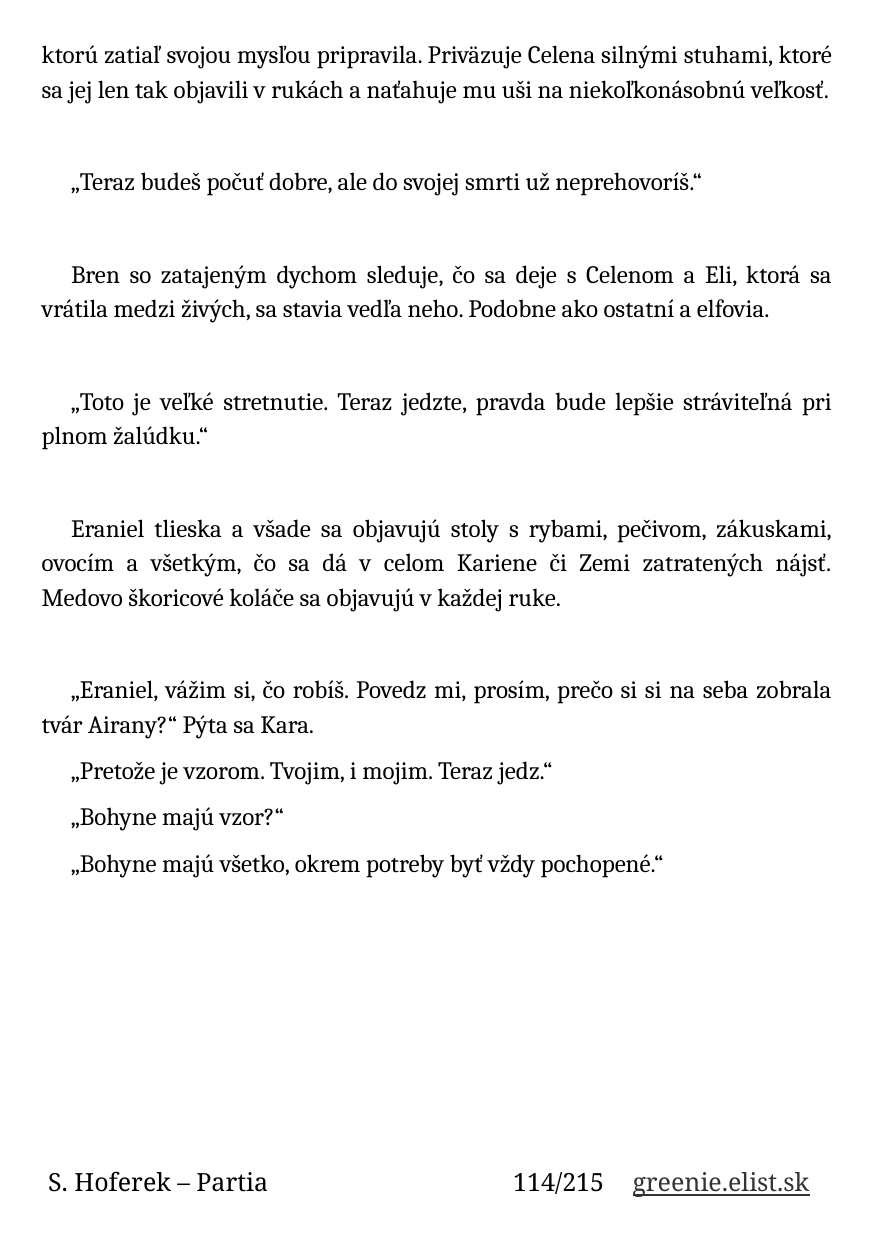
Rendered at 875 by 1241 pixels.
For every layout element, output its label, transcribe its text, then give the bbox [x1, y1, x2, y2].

text Eraniel tlieska a všade sa objavujú stoly s rybami, pečivom, zákuskami, ovocím a všetkým, čo sa dá v celom Kariene či Zemi zatratených nájsť. Medovo škoricové koláče sa objavujú v každej ruke. [41, 515, 833, 612]
text „Pretože je vzorom. Tvojim, i mojim. Teraz jedz.“ [41, 757, 833, 786]
text ktorú zatiaľ svojou mysľou pripravila. Priväzuje Celena silnými stuhami, ktoré sa jej len tak objavili v rukách a naťahuje mu uši na niekoľkonásobnú veľkosť. [41, 41, 833, 104]
text „Teraz budeš počuť dobre, ale do svojej smrti už neprehovoríš.“ [41, 168, 833, 197]
text „Toto je veľké stretnutie. Teraz jedzte, pravda bude lepšie stráviteľná pri plnom žalúdku.“ [41, 388, 833, 451]
text „Eraniel, vážim si, čo robíš. Povedz mi, prosím, prečo si si na seba zobrala tvár Airany?“ Pýta sa Kara. [41, 676, 833, 739]
text „Bohyne majú vzor?“ [41, 803, 833, 832]
text Bren so zatajeným dychom sleduje, čo sa deje s Celenom a Eli, ktorá sa vrátila medzi živých, sa stavia vedľa neho. Podobne ako ostatní a elfovia. [41, 261, 833, 324]
text „Bohyne majú všetko, okrem potreby byť vždy pochopené.“ [41, 849, 833, 878]
